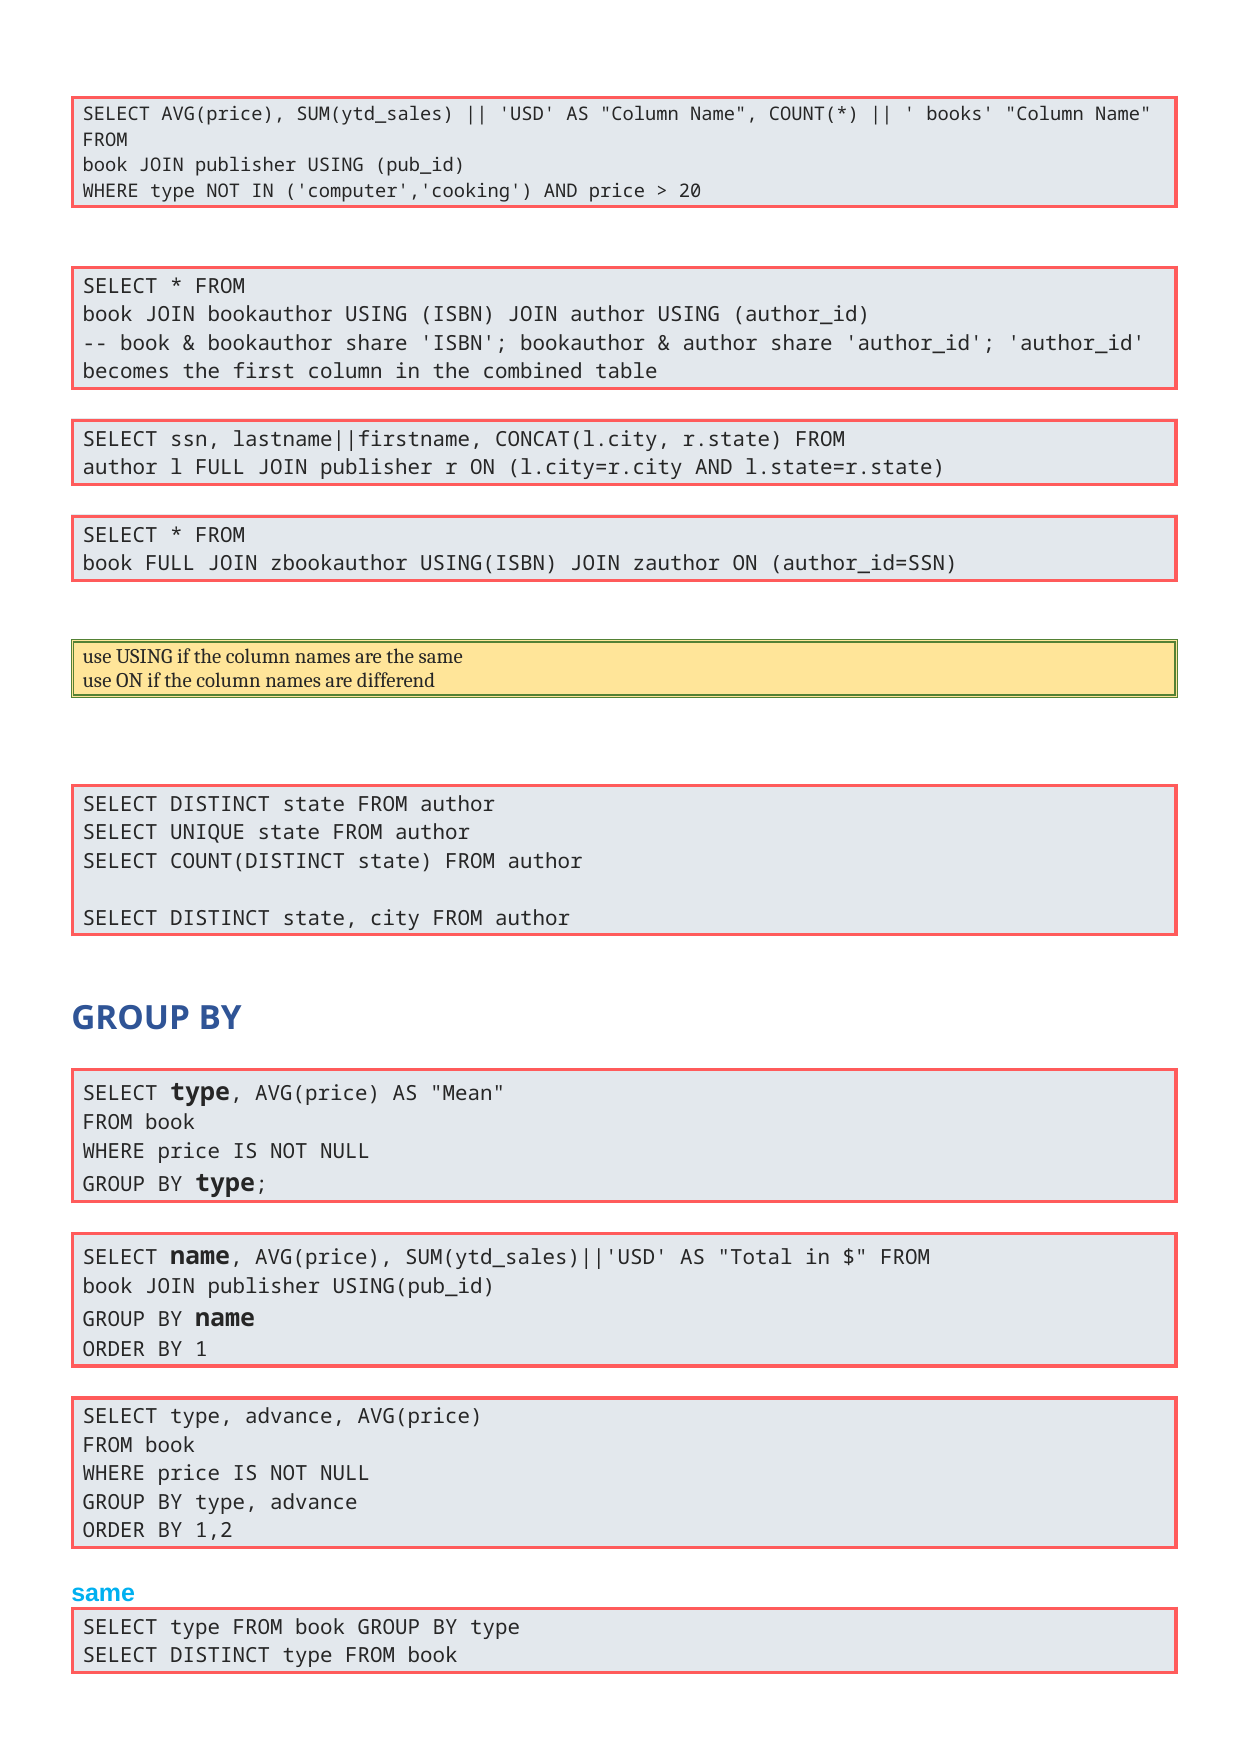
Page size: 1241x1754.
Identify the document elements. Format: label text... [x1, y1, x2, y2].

text FROM book [74, 1102, 1174, 1131]
text SELECT UNIQUE state FROM author [74, 812, 1174, 841]
text ORDER BY 1,2 [74, 1510, 1174, 1546]
text GROUP BY type; [74, 1159, 1174, 1200]
text use ON if the column names are differend [74, 663, 1174, 694]
text use USING if the column names are the same [74, 643, 1174, 663]
text -- book & bookauthor share 'ISBN'; bookauthor & author share 'author_id'; 'author_id' becomes the first column in the combined table [74, 322, 1174, 387]
text SELECT * FROM [74, 518, 1174, 543]
text GROUP BY name [74, 1295, 1174, 1329]
text WHERE price IS NOT NULL [74, 1131, 1174, 1159]
text WHERE type NOT IN ('computer','cooking') AND price > 20 [74, 172, 1174, 205]
text ORDER BY 1 [74, 1329, 1174, 1364]
text SELECT * FROM [74, 269, 1174, 294]
text SELECT DISTINCT state, city FROM author [74, 898, 1174, 933]
text GROUP BY [71, 994, 1178, 1039]
text FROM book [74, 1425, 1174, 1453]
text book JOIN publisher USING(pub_id) [74, 1266, 1174, 1295]
text book JOIN publisher USING (pub_id) [74, 147, 1174, 172]
title same [71, 1578, 1178, 1607]
text SELECT ssn, lastname||firstname, CONCAT(l.city, r.state) FROM [74, 422, 1174, 447]
text SELECT type, AVG(price) AS "Mean" [74, 1071, 1174, 1102]
text SELECT type FROM book GROUP BY type [74, 1610, 1174, 1635]
text SELECT COUNT(DISTINCT state) FROM author [74, 841, 1174, 869]
text SELECT name, AVG(price), SUM(ytd_sales)||'USD' AS "Total in $" FROM [74, 1235, 1174, 1266]
text GROUP BY type, advance [74, 1482, 1174, 1510]
text SELECT type, advance, AVG(price) [74, 1400, 1174, 1425]
text author l FULL JOIN publisher r ON (l.city=r.city AND l.state=r.state) [74, 447, 1174, 483]
text SELECT AVG(price), SUM(ytd_sales) || 'USD' AS "Column Name", COUNT(*) || ' books' "Column Name" FROM [74, 99, 1174, 147]
text SELECT DISTINCT state FROM author [74, 787, 1174, 812]
text WHERE price IS NOT NULL [74, 1453, 1174, 1482]
text book FULL JOIN zbookauthor USING(ISBN) JOIN zauthor ON (author_id=SSN) [74, 543, 1174, 579]
text SELECT DISTINCT type FROM book [74, 1635, 1174, 1671]
text book JOIN bookauthor USING (ISBN) JOIN author USING (author_id) [74, 294, 1174, 322]
